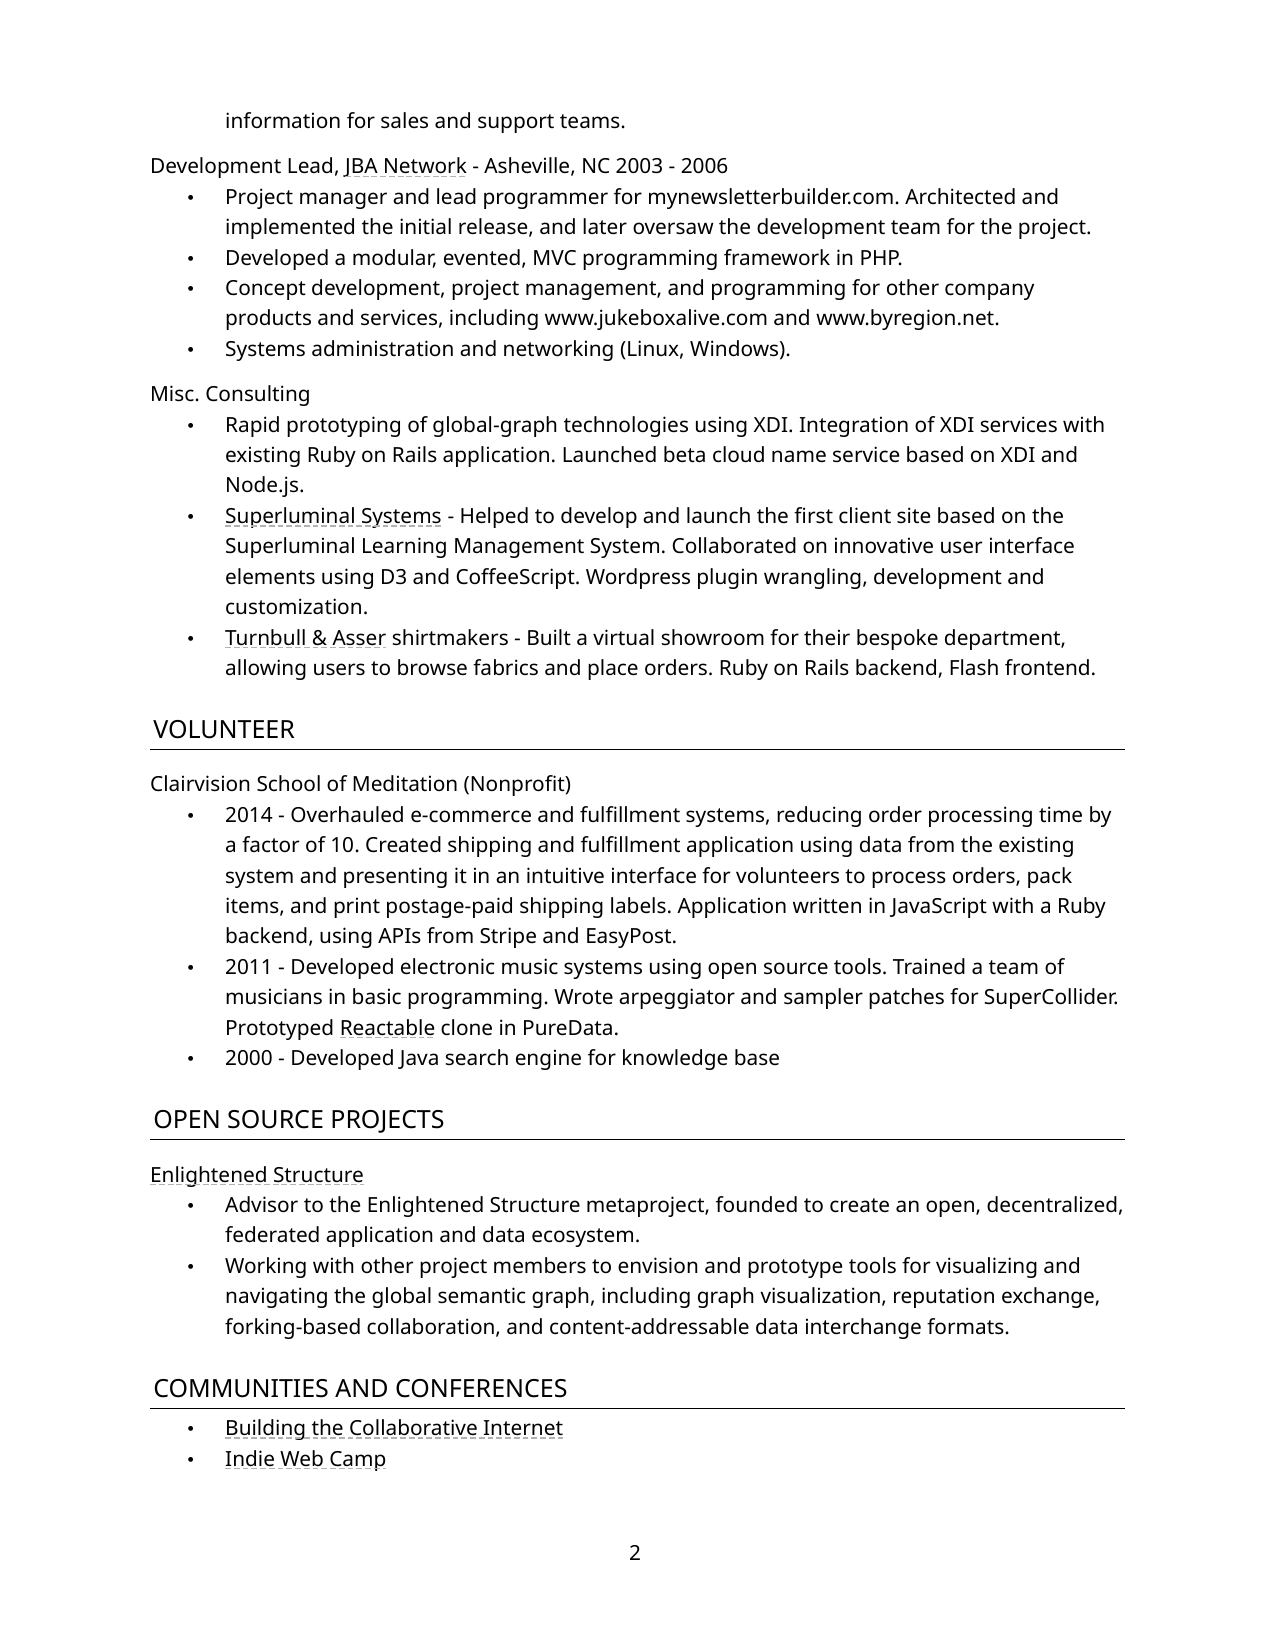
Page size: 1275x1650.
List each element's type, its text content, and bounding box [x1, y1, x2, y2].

list Turnbull & Asser shirtmakers - Built a virtual showroom for their bespoke department, allowing users to browse fabrics and place orders. Ruby on Rails backend, Flash frontend. [187, 623, 1125, 681]
list Developed a modular, evented, MVC programming framework in PHP. [187, 243, 1125, 271]
text Enlightened Structure [150, 1160, 1125, 1188]
text Clairvision School of Meditation (Nonprofit) [150, 769, 1125, 798]
list Systems administration and networking (Linux, Windows). [187, 334, 1125, 362]
list Rapid prototyping of global-graph technologies using XDI. Integration of XDI services with existing Ruby on Rails application. Launched beta cloud name service based on XDI and Node.js. [187, 410, 1125, 499]
list Concept development, project management, and programming for other company products and services, including www.jukeboxalive.com and www.byregion.net. [187, 273, 1125, 332]
list 2000 - Developed Java search engine for knowledge base [187, 1043, 1125, 1072]
list Building the Collaborative Internet [187, 1413, 1125, 1442]
list information for sales and support teams. [187, 106, 1125, 134]
subtitle Volunteer [150, 709, 1125, 749]
list 2011 - Developed electronic music systems using open source tools. Trained a team of musicians in basic programming. Wrote arpeggiator and sampler patches for SuperCollider. Prototyped Reactable clone in PureData. [187, 952, 1125, 1041]
subtitle Communities and Conferences [150, 1368, 1125, 1408]
list Working with other project members to envision and prototype tools for visualizing and navigating the global semantic graph, including graph visualization, reputation exchange, forking-based collaboration, and content-addressable data interchange formats. [187, 1251, 1125, 1340]
list Advisor to the Enlightened Structure metaproject, founded to create an open, decentralized, federated application and data ecosystem. [187, 1190, 1125, 1249]
list Superluminal Systems - Helped to develop and launch the first client site based on the Superluminal Learning Management System. Collaborated on innovative user interface elements using D3 and CoffeeScript. Wordpress plugin wrangling, development and customization. [187, 501, 1125, 621]
list Project manager and lead programmer for mynewsletterbuilder.com. Architected and implemented the initial release, and later oversaw the development team for the project. [187, 182, 1125, 241]
subtitle Open Source Projects [150, 1099, 1125, 1139]
list Indie Web Camp [187, 1444, 1125, 1472]
list 2014 - Overhauled e-commerce and fulfillment systems, reducing order processing time by a factor of 10. Created shipping and fulfillment application using data from the existing system and presenting it in an intuitive interface for volunteers to process orders, pack items, and print postage-paid shipping labels. Application written in JavaScript with a Ruby backend, using APIs from Stripe and EasyPost. [187, 800, 1125, 950]
text Misc. Consulting [150, 379, 1125, 408]
text Development Lead, JBA Network - Asheville, NC 2003 - 2006 [150, 151, 1125, 180]
